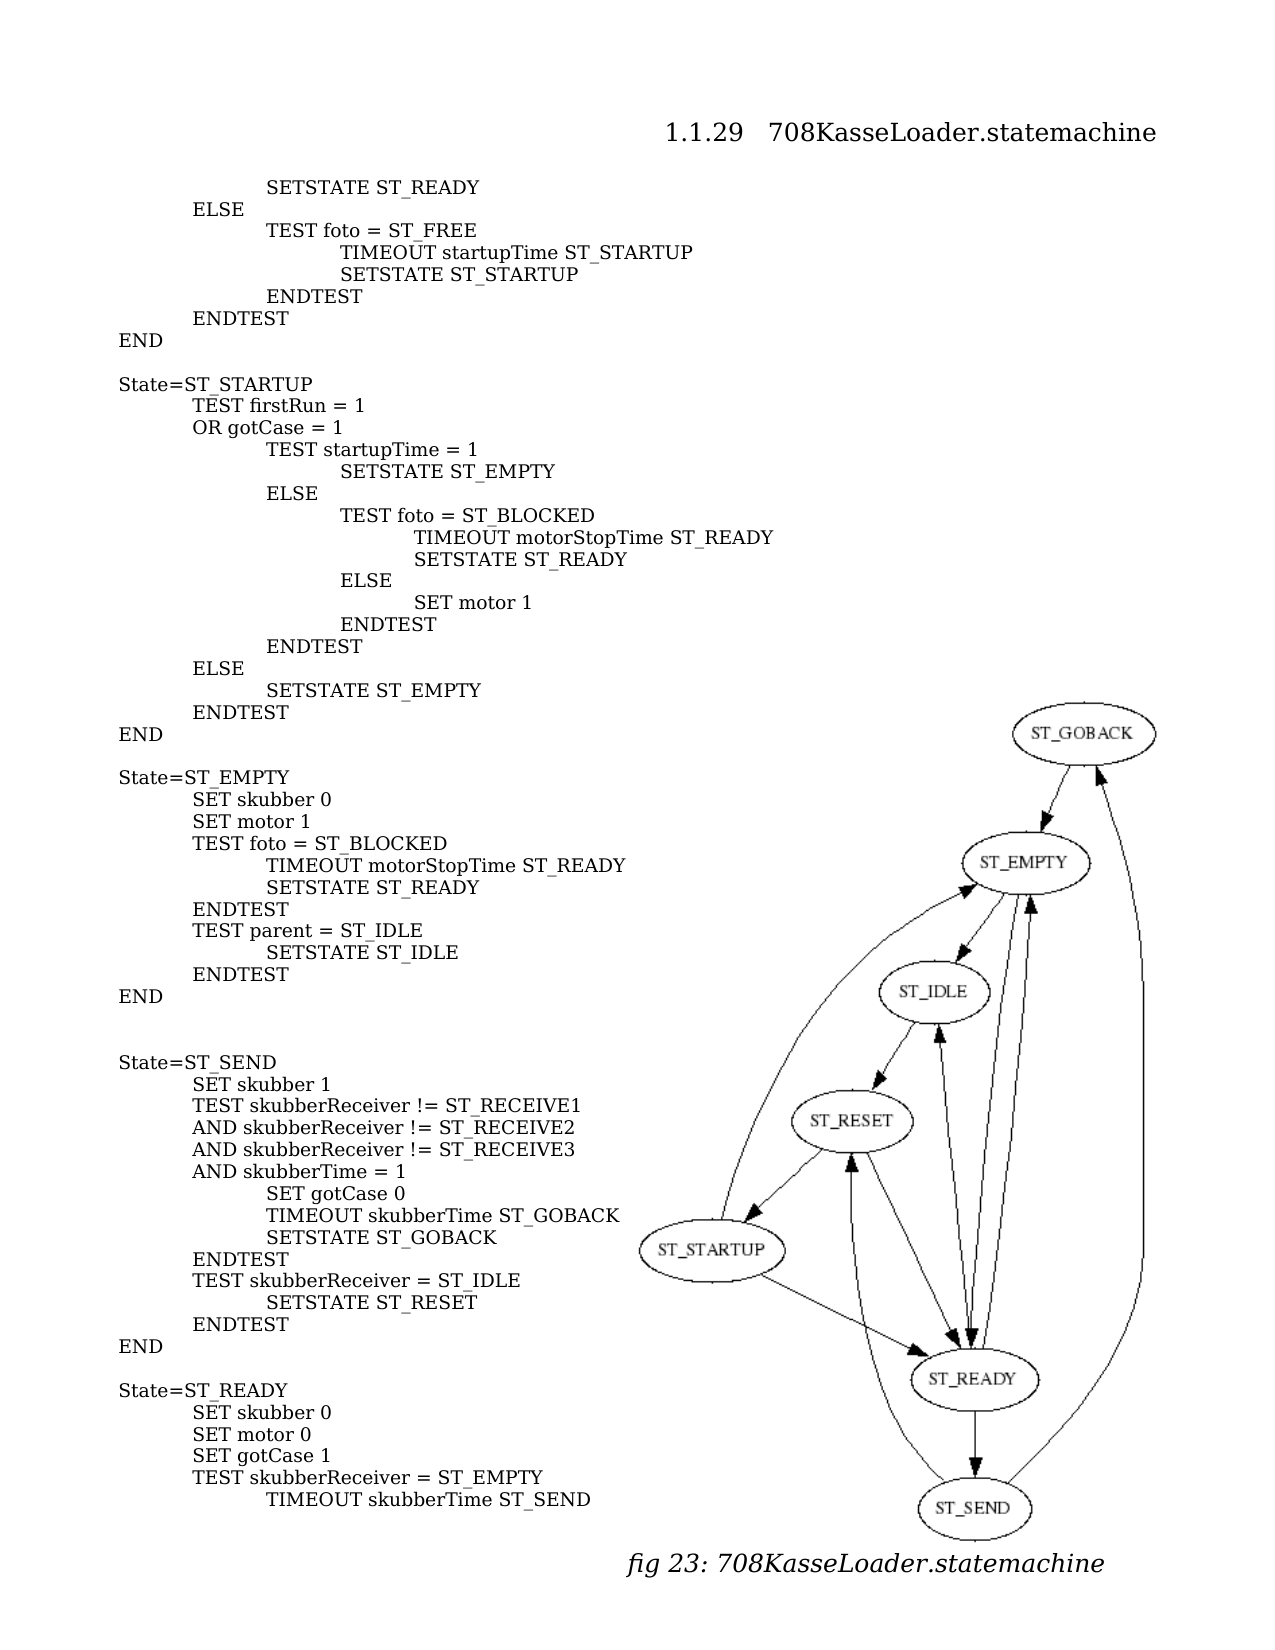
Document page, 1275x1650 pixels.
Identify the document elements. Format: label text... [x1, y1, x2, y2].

text TEST parent = ST_IDLE [118, 921, 627, 942]
text ELSE [118, 199, 1157, 221]
text SET skubber 0 [118, 1402, 627, 1424]
text State=ST_READY [118, 1380, 627, 1402]
picture [627, 692, 1170, 1549]
text ELSE [118, 658, 1157, 680]
text ENDTEST [118, 964, 627, 986]
text TEST firstRun = 1 [118, 396, 1157, 417]
text SETSTATE ST_IDLE [118, 942, 627, 964]
text SET motor 1 [118, 592, 1157, 614]
text TEST skubberReceiver = ST_IDLE [118, 1271, 627, 1292]
text SET gotCase 0 [118, 1183, 627, 1205]
text TEST skubberReceiver = ST_EMPTY [118, 1467, 627, 1489]
text SET skubber 1 [118, 1074, 627, 1096]
text SET skubber 0 [118, 789, 627, 811]
text ENDTEST [118, 286, 1157, 308]
text ELSE [118, 483, 1157, 505]
text SETSTATE ST_READY [118, 877, 627, 899]
text SET motor 1 [118, 811, 627, 833]
text ENDTEST [118, 1314, 627, 1336]
text SETSTATE ST_READY [118, 549, 1157, 571]
text SET gotCase 1 [118, 1446, 627, 1467]
text SETSTATE ST_GOBACK [118, 1227, 627, 1249]
text ENDTEST [118, 614, 1157, 636]
text ENDTEST [118, 1249, 627, 1271]
text AND skubberReceiver != ST_RECEIVE2 [118, 1117, 627, 1139]
text TIMEOUT motorStopTime ST_READY [118, 855, 627, 877]
text TEST foto = ST_FREE [118, 221, 1157, 242]
text SETSTATE ST_EMPTY [118, 680, 1169, 702]
text ENDTEST [118, 636, 1157, 658]
text END [118, 330, 1157, 352]
text END [118, 724, 627, 746]
text SETSTATE ST_STARTUP [118, 264, 1157, 286]
text END [118, 1336, 627, 1358]
text State=ST_SEND [118, 1052, 627, 1074]
text TIMEOUT skubberTime ST_GOBACK [118, 1205, 627, 1227]
text ENDTEST [118, 308, 1157, 330]
text TEST foto = ST_BLOCKED [118, 833, 627, 855]
text SETSTATE ST_EMPTY [118, 461, 1157, 483]
text SETSTATE ST_RESET [118, 1292, 627, 1314]
text TIMEOUT motorStopTime ST_READY [118, 527, 1157, 549]
text OR gotCase = 1 [118, 417, 1157, 439]
text State=ST_STARTUP [118, 374, 1157, 396]
text AND skubberTime = 1 [118, 1161, 627, 1183]
text fig 23: 708KasseLoader.statemachine [627, 1549, 1169, 1578]
text TIMEOUT startupTime ST_STARTUP [118, 242, 1157, 264]
text TEST foto = ST_BLOCKED [118, 505, 1157, 527]
text END [118, 986, 627, 1008]
text SETSTATE ST_READY [118, 177, 1157, 199]
text State=ST_EMPTY [118, 767, 627, 789]
text AND skubberReceiver != ST_RECEIVE3 [118, 1139, 627, 1161]
text TEST skubberReceiver != ST_RECEIVE1 [118, 1096, 627, 1117]
text SET motor 0 [118, 1424, 627, 1446]
text TIMEOUT skubberTime ST_SEND [118, 1489, 627, 1511]
text ELSE [118, 571, 1157, 592]
text ENDTEST [118, 702, 627, 724]
text TEST startupTime = 1 [118, 439, 1157, 461]
text ENDTEST [118, 899, 627, 921]
